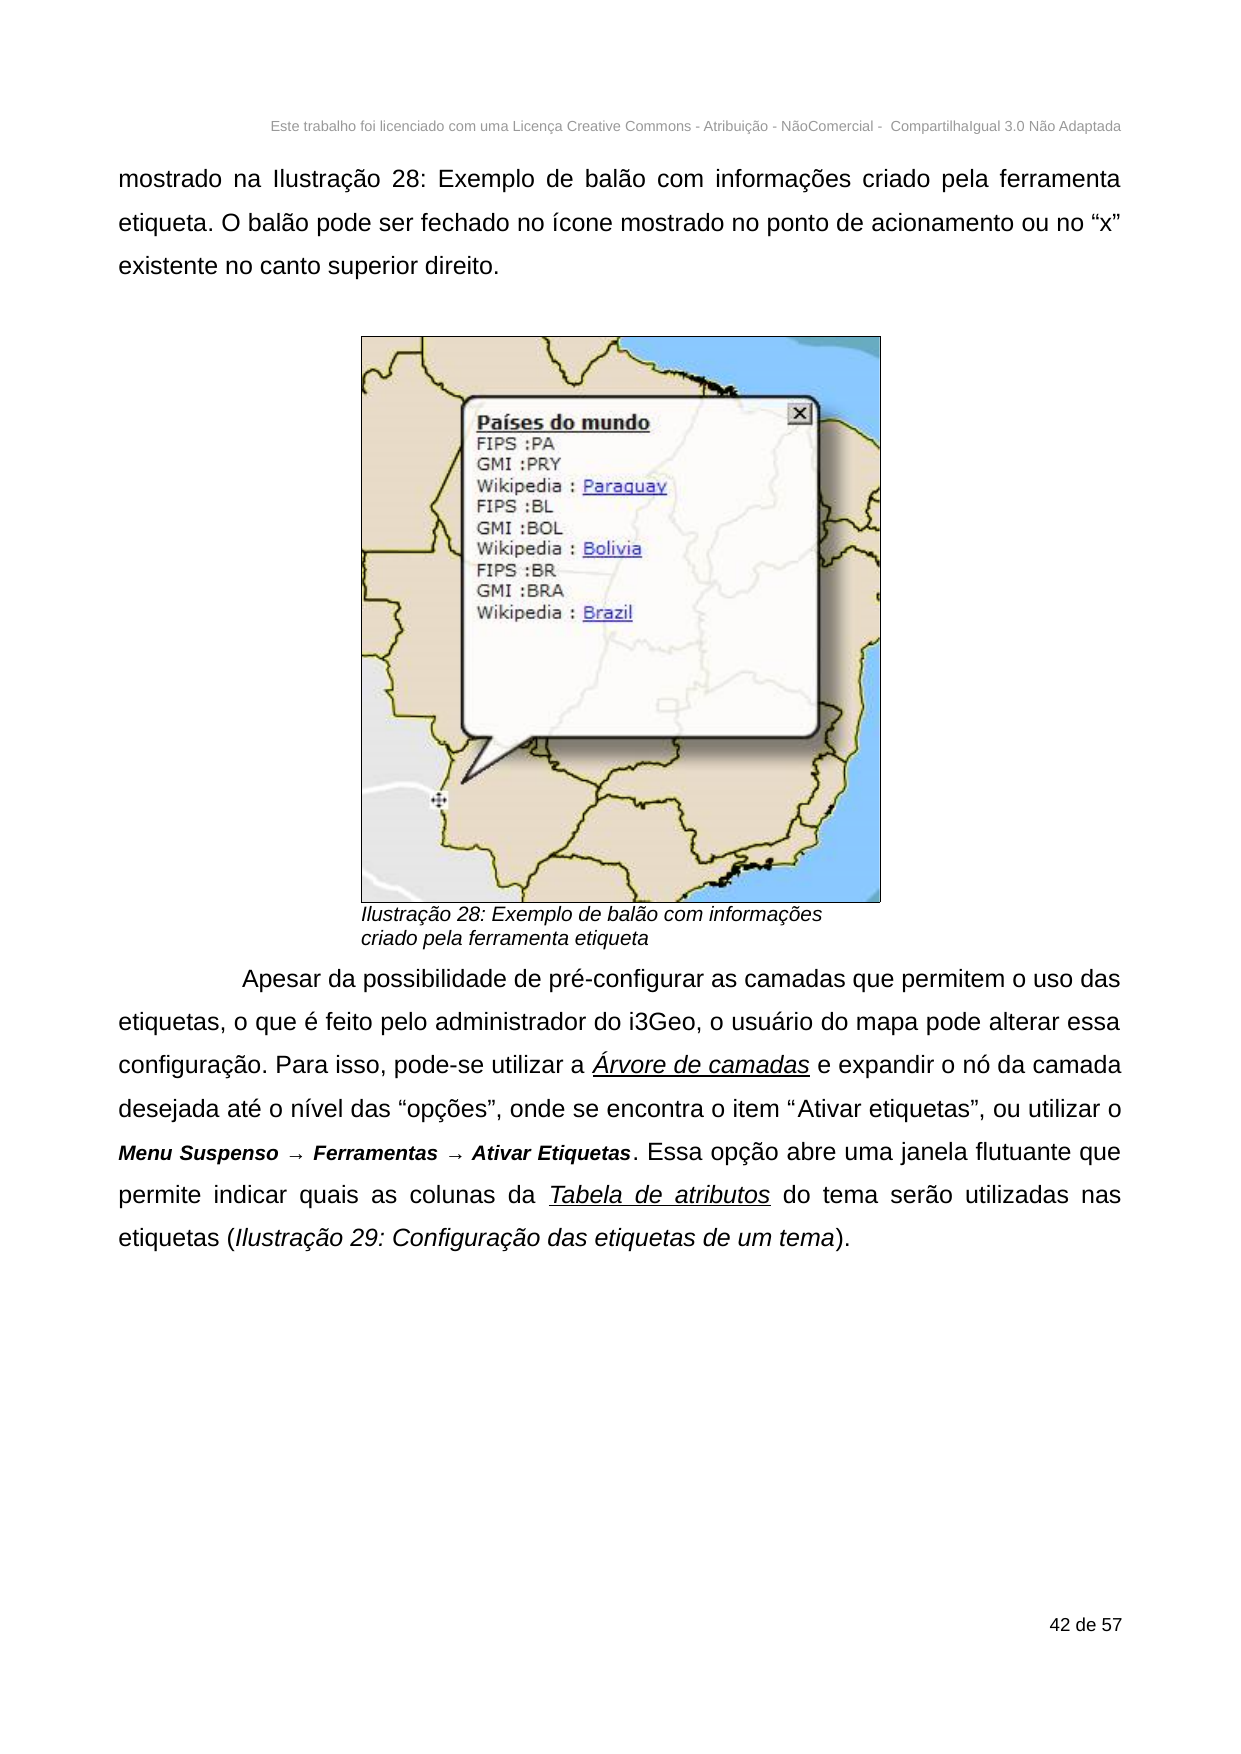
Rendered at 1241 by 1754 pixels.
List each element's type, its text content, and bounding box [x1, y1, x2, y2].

text Apesar da possibilidade de pré-configurar as camadas que permitem o uso das etiquetas, o que é feito pelo administrador do i3Geo, o usuário do mapa pode alterar essa configuração. Para isso, pode-se utilizar a Árvore de camadas e expandir o nó da camada desejada até o nível das “opções”, onde se encontra o item “Ativar etiquetas”, ou utilizar o Menu suspenso → Ferramentas → Ativar etiquetas. Essa opção abre uma janela flutuante que permite indicar quais as colunas da Tabela de atributos do tema serão utilizadas nas etiquetas (Ilustração 29: Configuração das etiquetas de um tema). [118, 324, 1122, 1252]
text Ilustração 28: Exemplo de balão com informações criado pela ferramenta etiqueta [361, 903, 879, 950]
text mostrado na Ilustração 28: Exemplo de balão com informações criado pela ferramenta etiqueta. O balão pode ser fechado no ícone mostrado no ponto de acionamento ou no “x” existente no canto superior direito. [118, 164, 1122, 279]
picture [362, 337, 880, 902]
